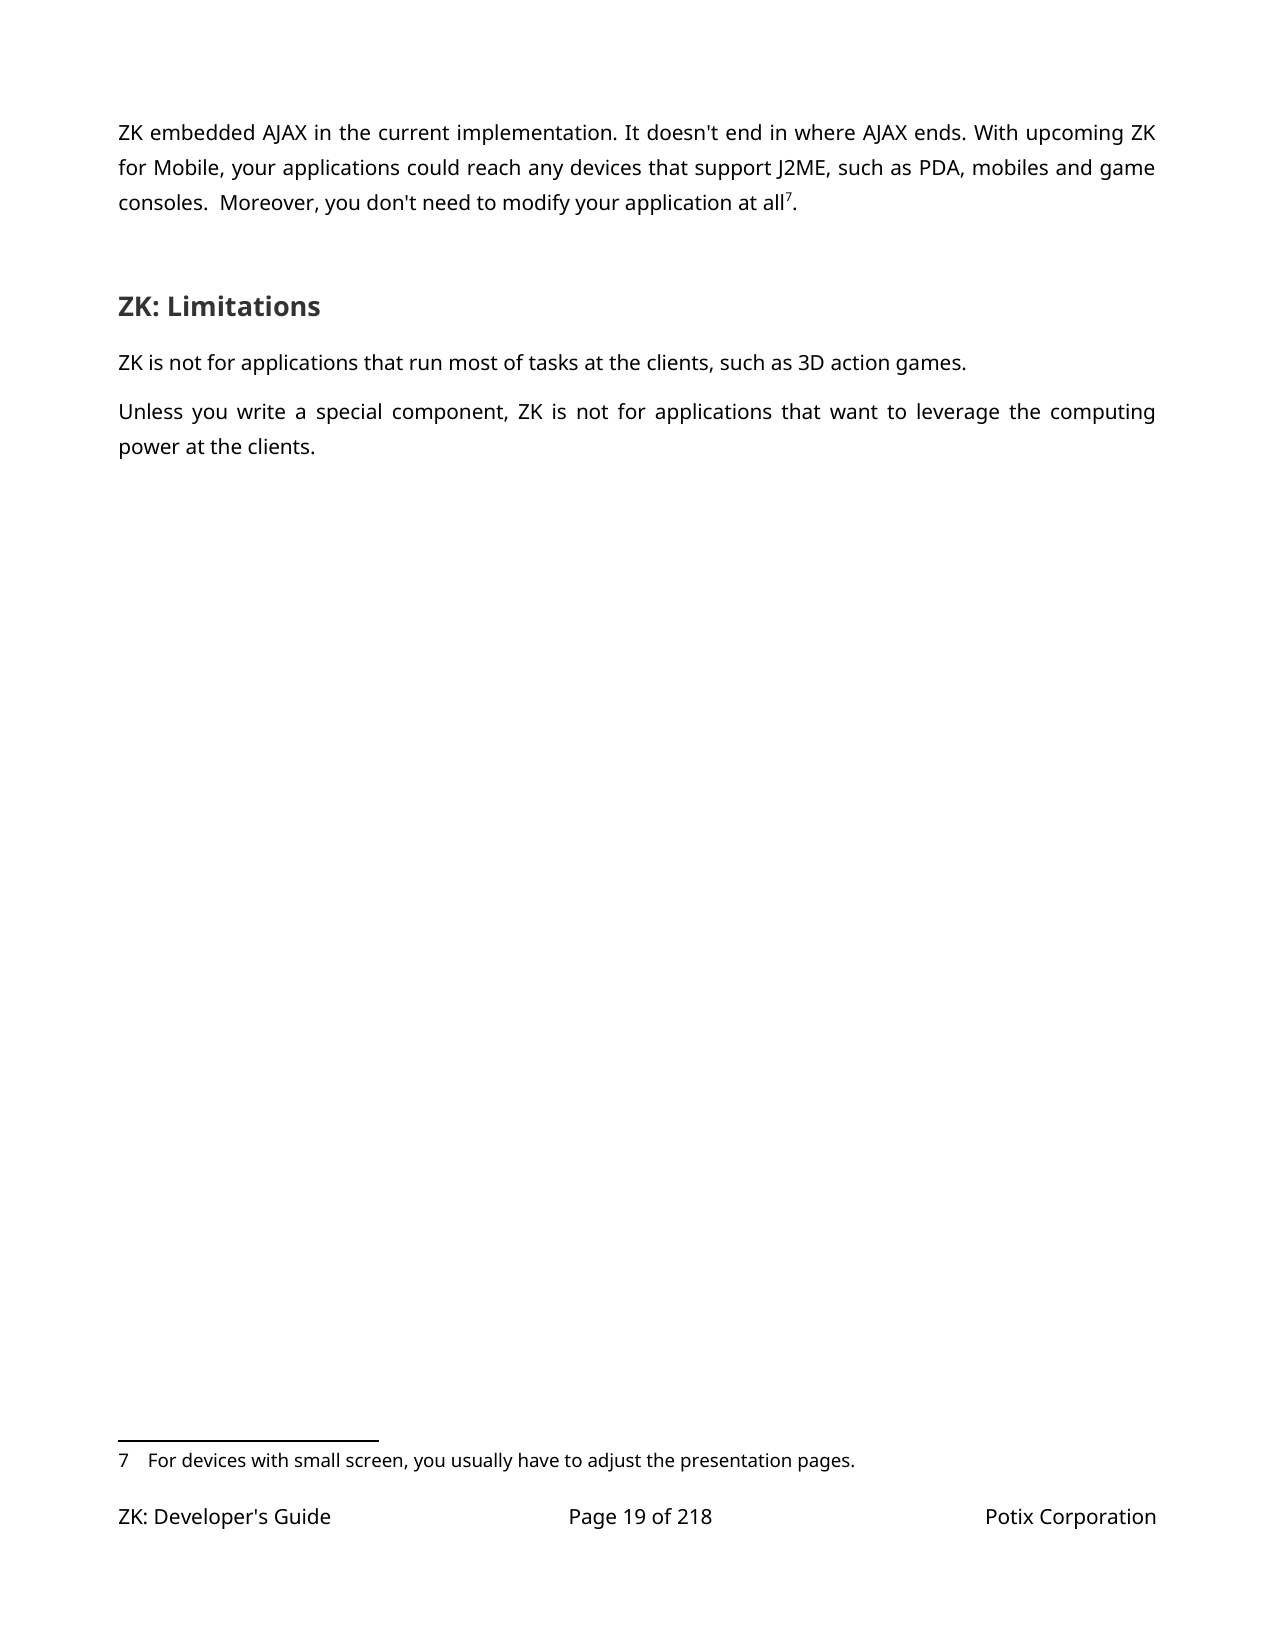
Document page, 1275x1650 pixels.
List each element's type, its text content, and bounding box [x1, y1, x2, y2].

text ZK is not for applications that run most of tasks at the clients, such as 3D action games. [118, 348, 1157, 376]
text ZK embedded AJAX in the current implementation. It doesn't end in where AJAX ends. With upcoming ZK for Mobile, your applications could reach any devices that support J2ME, such as PDA, mobiles and game consoles. Moreover, you don't need to modify your application at all. [118, 118, 1157, 217]
text Unless you write a special component, ZK is not for applications that want to leverage the computing power at the clients. [118, 397, 1157, 460]
subtitle ZK: Limitations [118, 288, 1157, 324]
text For devices with small screen, you usually have to adjust the presentation pages. [118, 1447, 1157, 1473]
